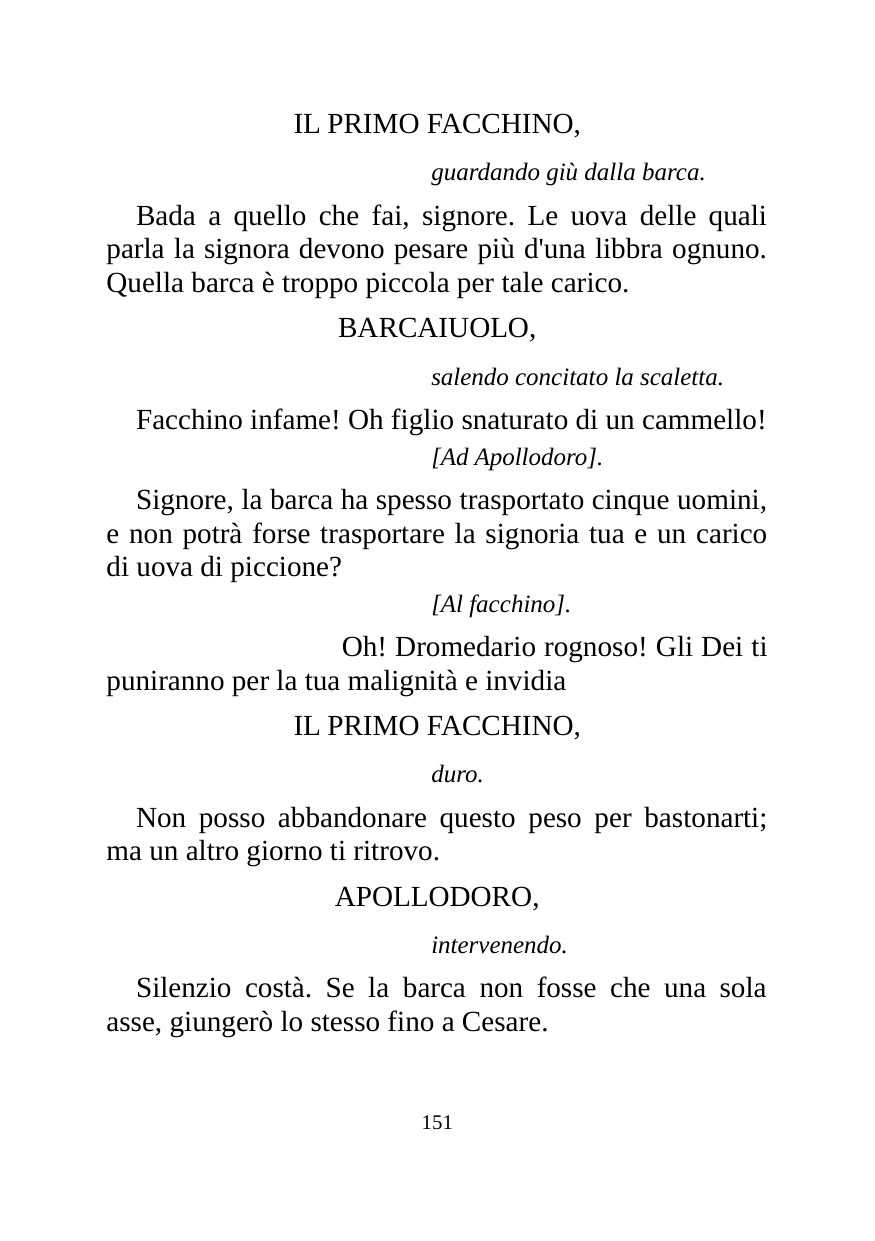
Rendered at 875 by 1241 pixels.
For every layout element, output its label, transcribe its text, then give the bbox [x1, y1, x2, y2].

text Silenzio costà. Se la barca non fosse che una sola asse, giungerò lo stesso fino a Cesare. [106, 971, 768, 1038]
text IL PRIMO FACCHINO, [106, 708, 768, 742]
text IL PRIMO FACCHINO, [106, 106, 768, 140]
text duro. [431, 759, 768, 788]
text APOLLODORO, [106, 879, 768, 912]
text [Al facchino]. [431, 589, 768, 617]
text intervenendo. [431, 930, 768, 959]
text Signore, la barca ha spesso trasportato cinque uomini, e non potrà forse trasportare la signoria tua e un carico di uova di piccione? [106, 482, 768, 583]
text [Ad Apollodoro]. [431, 442, 768, 470]
text BARCAIUOLO, [106, 310, 768, 344]
text Facchino infame! Oh figlio snaturato di un cammello! [106, 402, 768, 436]
text guardando giù dalla barca. [431, 157, 768, 186]
text Bada a quello che fai, signore. Le uova delle quali parla la signora devono pesare più d'una libbra ognuno. Quella barca è troppo piccola per tale carico. [106, 198, 768, 299]
text Non posso abbandonare questo peso per bastonarti; ma un altro giorno ti ritrovo. [106, 800, 768, 867]
text Oh! Dromedario rognoso! Gli Dei ti puniranno per la tua malignità e invidia [106, 629, 768, 696]
text salendo concitato la scaletta. [431, 362, 768, 390]
